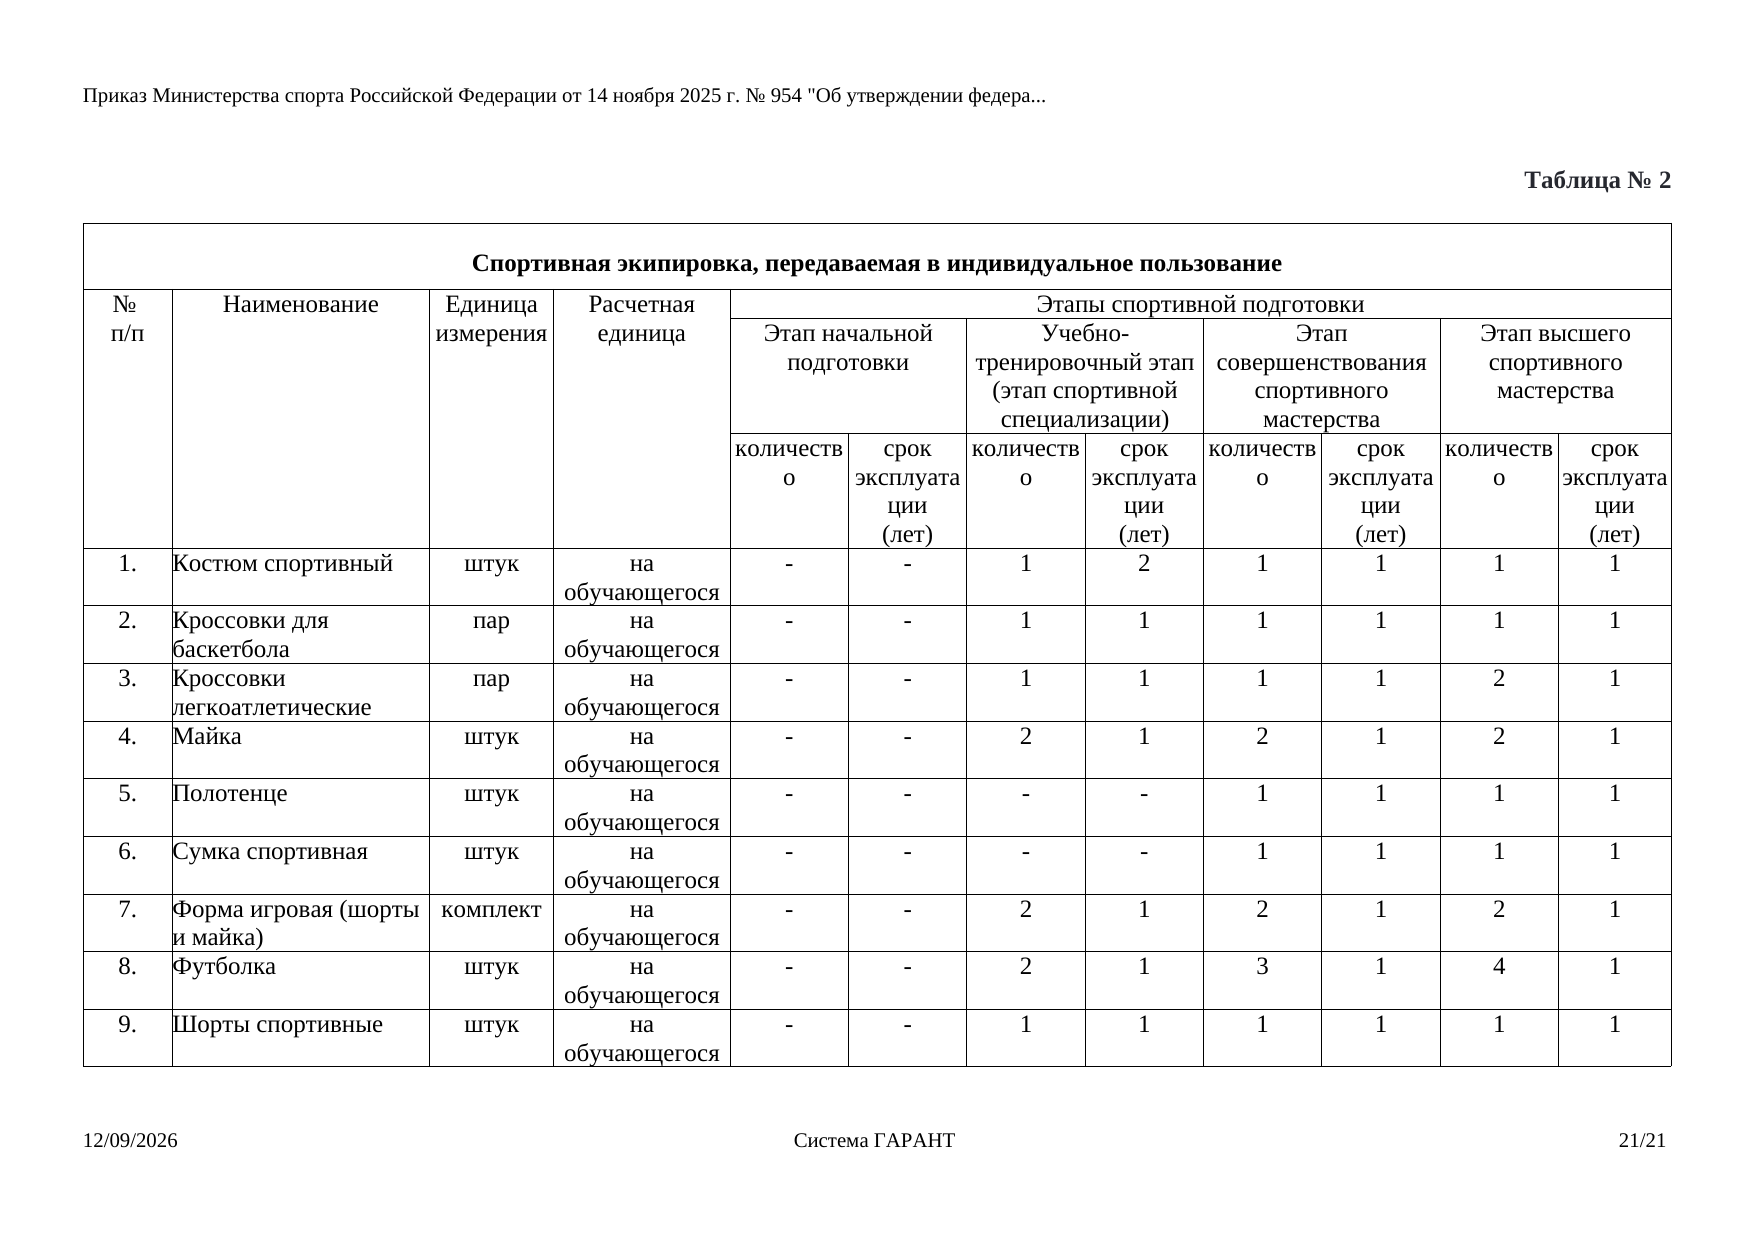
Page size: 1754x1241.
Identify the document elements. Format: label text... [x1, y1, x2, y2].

table_cell комплект [430, 895, 553, 951]
table_cell 4 [1441, 952, 1558, 1009]
table_cell 1 [1086, 895, 1203, 951]
table_cell - [731, 1010, 848, 1066]
table_cell - [731, 837, 848, 894]
table_cell Этап совершенствования спортивного мастерства [1204, 319, 1440, 433]
table_cell № п/п [84, 290, 172, 548]
table_cell Кроссовки для баскетбола [173, 606, 429, 663]
table_cell 2 [1441, 895, 1558, 951]
table_cell Футболка [173, 952, 429, 1009]
table_cell 2 [967, 722, 1085, 778]
table_cell 1 [1204, 779, 1321, 836]
table_cell Наименование [173, 290, 429, 548]
table_cell - [849, 895, 966, 951]
table_cell 1 [1441, 779, 1558, 836]
table_cell количество [1204, 434, 1321, 548]
table_cell 1 [1559, 664, 1671, 721]
table_cell - [849, 1010, 966, 1066]
table_cell штук [430, 1010, 553, 1066]
table_cell 1 [1559, 952, 1671, 1009]
table_cell Этапы спортивной подготовки [731, 290, 1671, 318]
table_cell 1 [1086, 664, 1203, 721]
table_cell 2 [1204, 722, 1321, 778]
table_cell Этап начальной подготовки [731, 319, 966, 433]
table_cell 1 [1322, 606, 1440, 663]
text Таблица № 2 [83, 165, 1671, 194]
table_cell количество [731, 434, 848, 548]
table_cell Учебно-тренировочный этап (этап спортивной специализации) [967, 319, 1203, 433]
table_cell - [731, 664, 848, 721]
table_cell 1 [967, 549, 1085, 605]
table_cell 1 [1086, 606, 1203, 663]
table_cell 1 [1559, 606, 1671, 663]
table_cell штук [430, 952, 553, 1009]
table_cell 1 [1204, 549, 1321, 605]
table_cell 2 [1441, 664, 1558, 721]
table_cell 1 [1322, 837, 1440, 894]
table_cell Шорты спортивные [173, 1010, 429, 1066]
table_cell 1 [1322, 1010, 1440, 1066]
table_cell - [849, 549, 966, 605]
table_cell 1 [1559, 549, 1671, 605]
table_cell 2 [1086, 549, 1203, 605]
table_cell на обучающегося [554, 722, 730, 778]
table_cell штук [430, 837, 553, 894]
table_cell 6. [84, 837, 172, 894]
table_cell количество [967, 434, 1085, 548]
table_cell срок эксплуатации (лет) [1322, 434, 1440, 548]
table_cell 1 [1204, 1010, 1321, 1066]
table_cell - [731, 722, 848, 778]
table_cell 1 [1322, 895, 1440, 951]
table_cell пар [430, 664, 553, 721]
table_cell 1 [1559, 895, 1671, 951]
table_cell 1 [1559, 837, 1671, 894]
table_cell 1 [1204, 606, 1321, 663]
table_cell 1 [1441, 606, 1558, 663]
table_cell 1 [1086, 722, 1203, 778]
table_cell 4. [84, 722, 172, 778]
table_cell срок эксплуатации (лет) [1086, 434, 1203, 548]
table_cell штук [430, 779, 553, 836]
table_cell на обучающегося [554, 952, 730, 1009]
table_cell на обучающегося [554, 549, 730, 605]
table_cell количество [1441, 434, 1558, 548]
table_cell 1 [1322, 722, 1440, 778]
table_cell - [967, 779, 1085, 836]
table_cell 1 [1322, 952, 1440, 1009]
table_cell 2 [967, 895, 1085, 951]
table_cell - [849, 837, 966, 894]
table_cell Кроссовки легкоатлетические [173, 664, 429, 721]
table_header Спортивная экипировка, передаваемая в индивидуальное пользование [84, 224, 1671, 289]
table_cell - [731, 952, 848, 1009]
table_cell 8. [84, 952, 172, 1009]
table_cell Этап высшего спортивного мастерства [1441, 319, 1671, 433]
table_cell на обучающегося [554, 895, 730, 951]
table_cell 1 [1086, 1010, 1203, 1066]
table_cell на обучающегося [554, 664, 730, 721]
table_cell 1 [1559, 1010, 1671, 1066]
table_cell - [1086, 779, 1203, 836]
table_cell 9. [84, 1010, 172, 1066]
table_cell - [967, 837, 1085, 894]
table_cell на обучающегося [554, 779, 730, 836]
table_cell - [849, 779, 966, 836]
table_cell 3 [1204, 952, 1321, 1009]
table_cell 1 [1204, 837, 1321, 894]
table_cell 1 [967, 664, 1085, 721]
table_cell Расчетная единица [554, 290, 730, 548]
table_cell 1 [1322, 664, 1440, 721]
table_cell 1 [1441, 1010, 1558, 1066]
table_cell - [731, 549, 848, 605]
table_cell 2. [84, 606, 172, 663]
table_cell Костюм спортивный [173, 549, 429, 605]
table_cell 2 [1441, 722, 1558, 778]
table_cell 1 [1559, 779, 1671, 836]
table_cell 1 [1441, 549, 1558, 605]
table_cell 1 [1086, 952, 1203, 1009]
table_cell 1 [1322, 779, 1440, 836]
table_cell пар [430, 606, 553, 663]
table_cell на обучающегося [554, 606, 730, 663]
table_cell 1 [1204, 664, 1321, 721]
table_cell - [731, 606, 848, 663]
table_cell - [849, 722, 966, 778]
table_cell 1 [1441, 837, 1558, 894]
table_cell - [849, 606, 966, 663]
table_cell 1 [967, 1010, 1085, 1066]
table_cell 2 [1204, 895, 1321, 951]
table_cell Полотенце [173, 779, 429, 836]
table_cell Сумка спортивная [173, 837, 429, 894]
table_cell - [731, 779, 848, 836]
table_cell 1 [1559, 722, 1671, 778]
table_cell - [1086, 837, 1203, 894]
table_cell штук [430, 549, 553, 605]
table_cell 1 [967, 606, 1085, 663]
table_cell - [731, 895, 848, 951]
table_cell Форма игровая (шорты и майка) [173, 895, 429, 951]
table_cell штук [430, 722, 553, 778]
table_cell - [849, 664, 966, 721]
table_cell 7. [84, 895, 172, 951]
table_cell Майка [173, 722, 429, 778]
table_cell 5. [84, 779, 172, 836]
table_cell срок эксплуатации (лет) [1559, 434, 1671, 548]
table_cell на обучающегося [554, 837, 730, 894]
table_cell срок эксплуатации (лет) [849, 434, 966, 548]
table_cell 2 [967, 952, 1085, 1009]
table_cell Единица измерения [430, 290, 553, 548]
table_cell 1 [1322, 549, 1440, 605]
table_cell - [849, 952, 966, 1009]
table_cell 3. [84, 664, 172, 721]
table_cell 1. [84, 549, 172, 605]
table_cell на обучающегося [554, 1010, 730, 1066]
